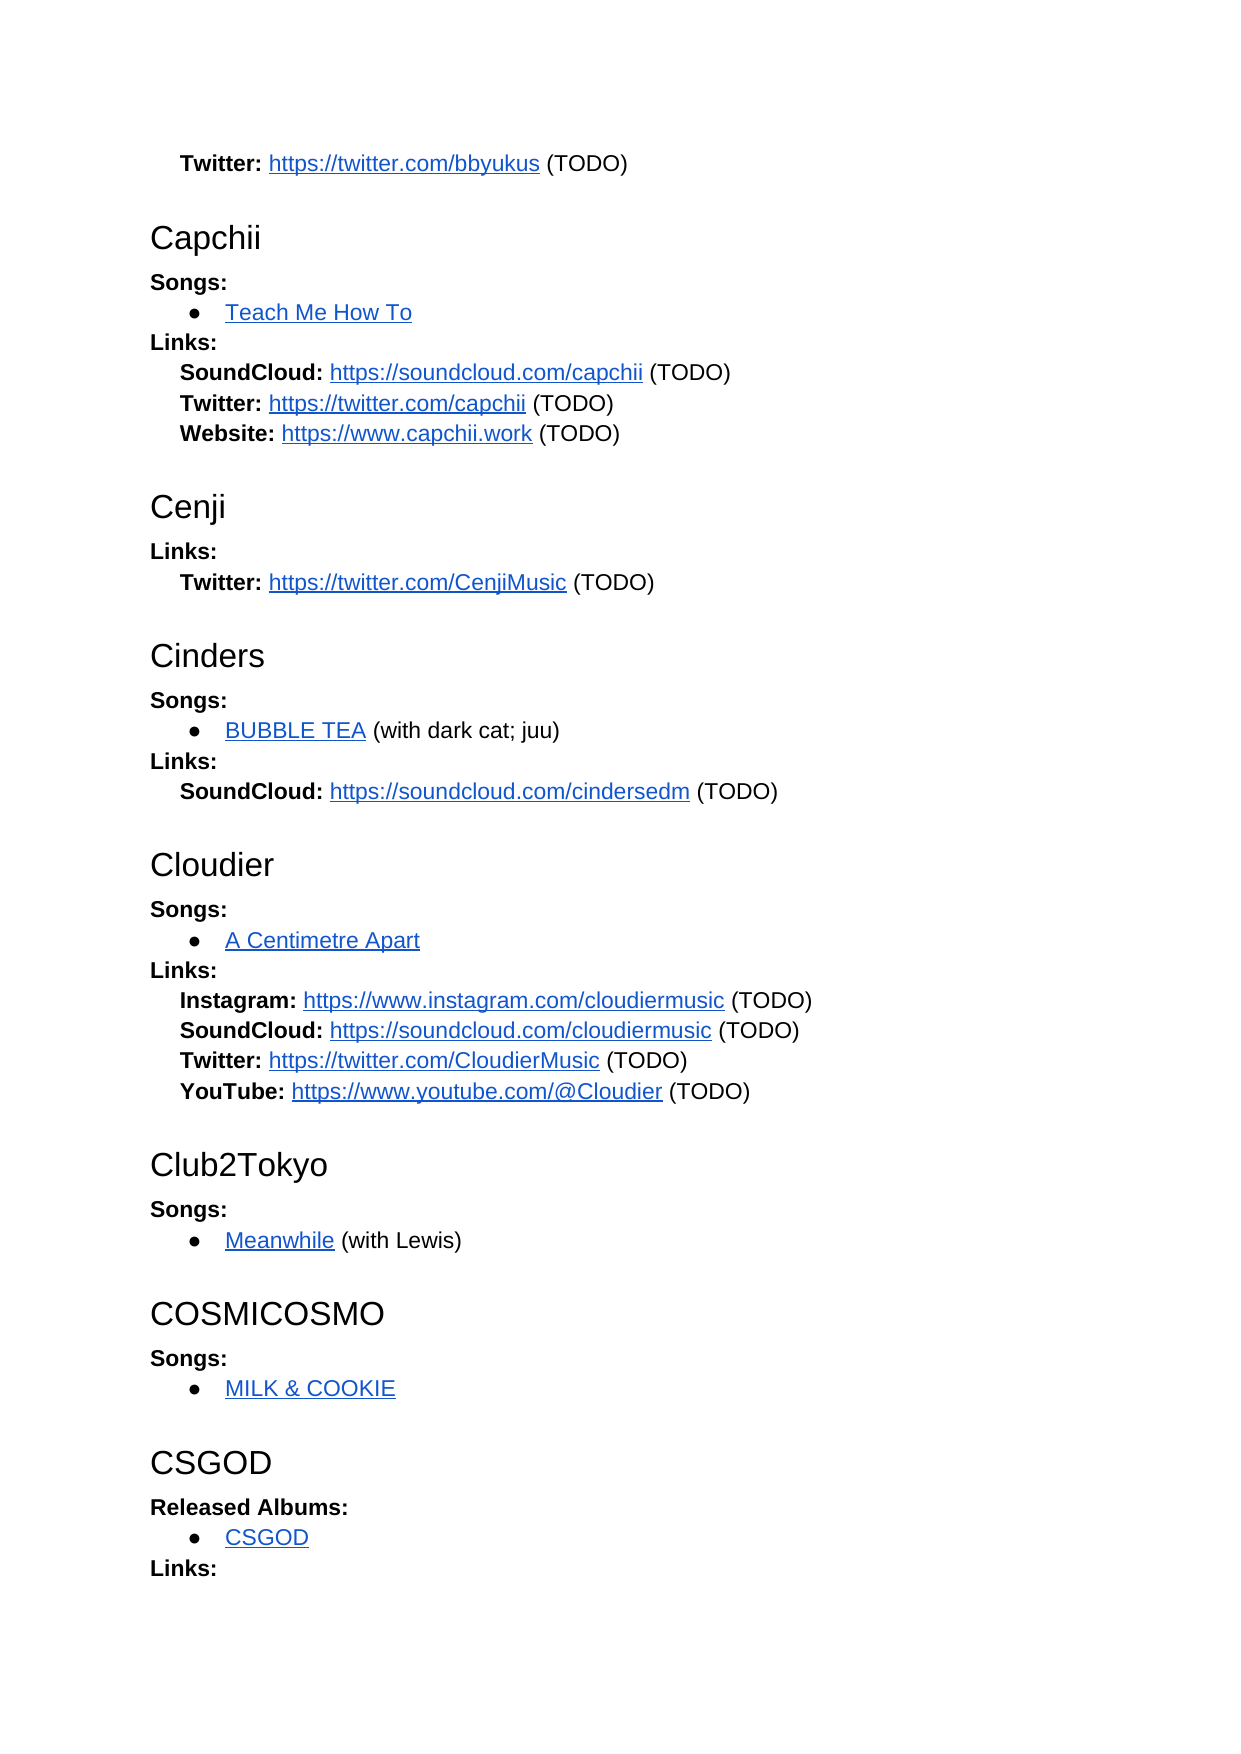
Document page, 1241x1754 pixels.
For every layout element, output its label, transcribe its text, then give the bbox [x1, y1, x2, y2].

subtitle CSGOD [150, 1443, 1090, 1482]
text SoundCloud: https://soundcloud.com/cloudiermusic (TODO) [179, 1017, 1090, 1044]
subtitle Capchii [150, 218, 1090, 256]
text Songs: [150, 687, 1090, 713]
subtitle Club2Tokyo [150, 1145, 1090, 1184]
subtitle Cloudier [150, 846, 1090, 884]
text Twitter: https://twitter.com/CloudierMusic (TODO) [179, 1047, 1090, 1074]
text Website: https://www.capchii.work (TODO) [179, 420, 1090, 446]
text Songs: [150, 896, 1090, 923]
subtitle Cinders [150, 636, 1090, 675]
text Links: [150, 748, 1090, 774]
text SoundCloud: https://soundcloud.com/capchii (TODO) [179, 359, 1090, 386]
text Links: [150, 957, 1090, 983]
text YouTube: https://www.youtube.com/@Cloudier (TODO) [179, 1078, 1090, 1104]
text Twitter: https://twitter.com/CenjiMusic (TODO) [179, 568, 1090, 595]
list Meanwhile (with Lewis) [187, 1227, 1090, 1253]
list Teach Me How To [187, 299, 1090, 325]
list MILK & COOKIE [187, 1375, 1090, 1402]
list CSGOD [187, 1524, 1090, 1551]
subtitle COSMICOSMO [150, 1294, 1090, 1333]
list A Centimetre Apart [187, 927, 1090, 953]
text Twitter: https://twitter.com/bbyukus (TODO) [179, 150, 1090, 176]
text Songs: [150, 1196, 1090, 1223]
text Twitter: https://twitter.com/capchii (TODO) [179, 389, 1090, 416]
text Released Albums: [150, 1494, 1090, 1520]
text Links: [150, 538, 1090, 565]
text Links: [150, 329, 1090, 355]
text Instagram: https://www.instagram.com/cloudiermusic (TODO) [179, 987, 1090, 1013]
list BUBBLE TEA (with dark cat; juu) [187, 717, 1090, 744]
text Songs: [150, 1345, 1090, 1372]
text SoundCloud: https://soundcloud.com/cindersedm (TODO) [179, 778, 1090, 804]
text Links: [150, 1554, 1090, 1581]
text Songs: [150, 269, 1090, 295]
subtitle Cenji [150, 487, 1090, 526]
